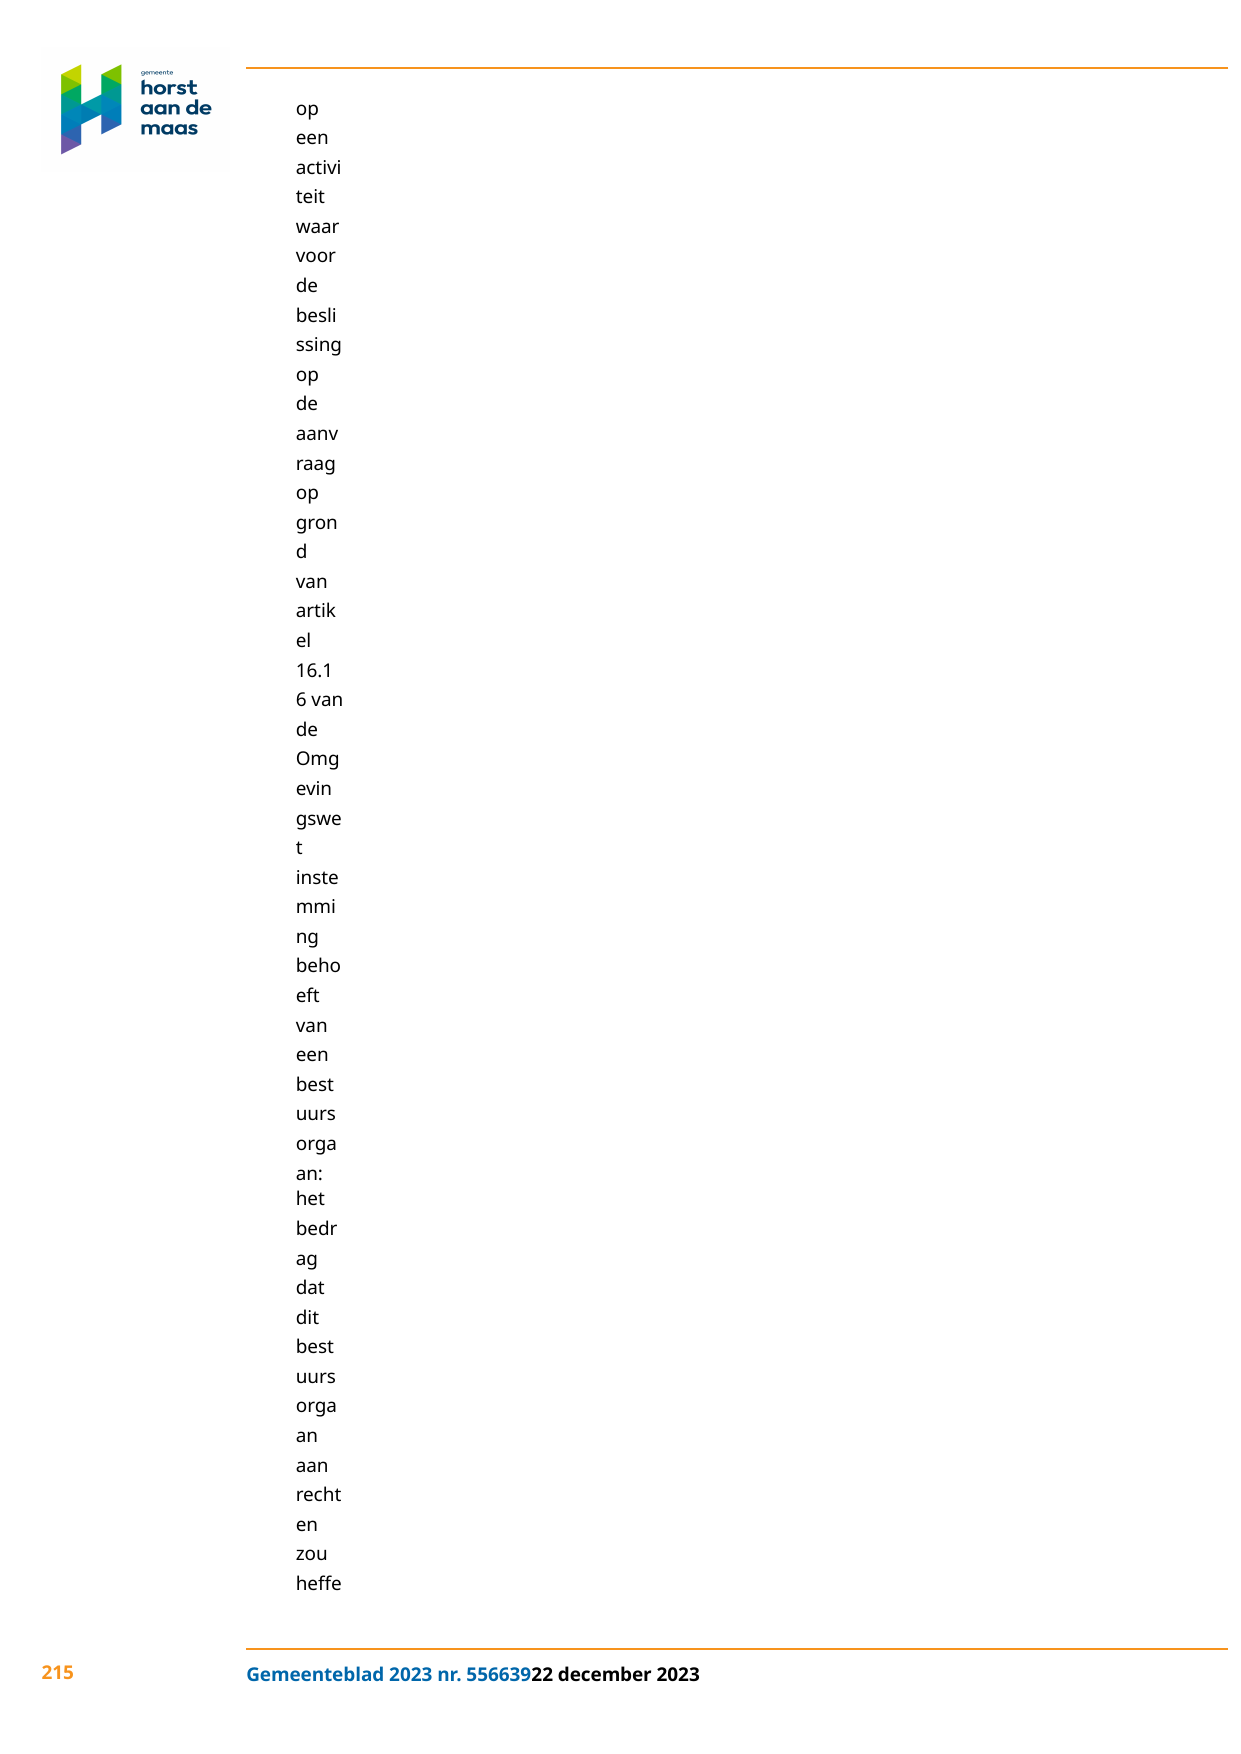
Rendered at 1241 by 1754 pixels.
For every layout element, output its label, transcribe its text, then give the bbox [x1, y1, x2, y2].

table_cell [248, 95, 296, 1186]
table_cell [248, 1186, 296, 1596]
table_cell het bedrag dat dit bestuursorgaan aan rechten zou heffe [296, 1186, 343, 1596]
table_cell op een activiteit waarvoor de beslissing op de aanvraag op grond van artikel 16.16 van de Omgevingswet instemming behoeft van een bestuursorgaan: [296, 95, 343, 1186]
table_cell [343, 95, 391, 1186]
table_cell [343, 1186, 391, 1596]
picture [41, 47, 231, 172]
